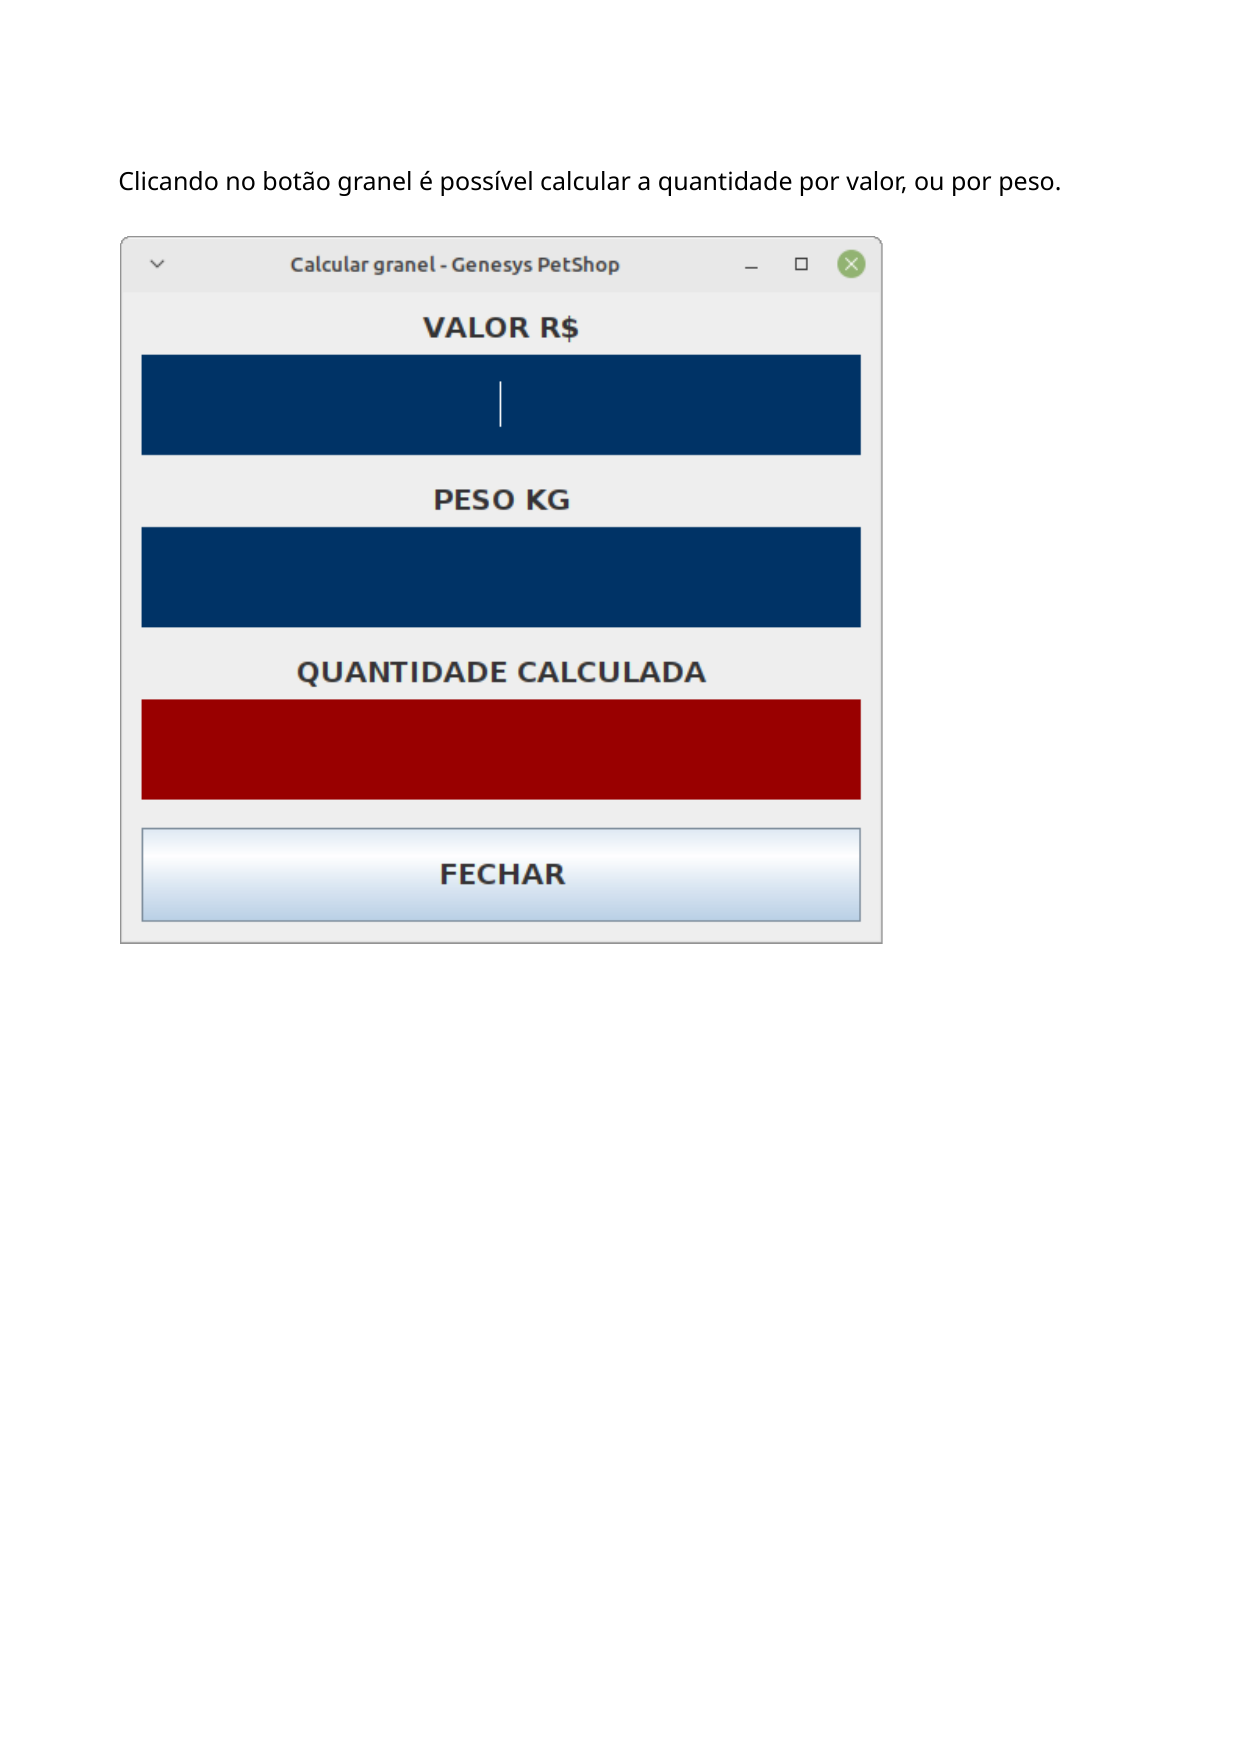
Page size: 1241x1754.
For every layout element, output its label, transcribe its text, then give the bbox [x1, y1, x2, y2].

text Clicando no botão granel é possível calcular a quantidade por valor, ou por peso. [118, 164, 1122, 198]
picture [120, 236, 883, 944]
